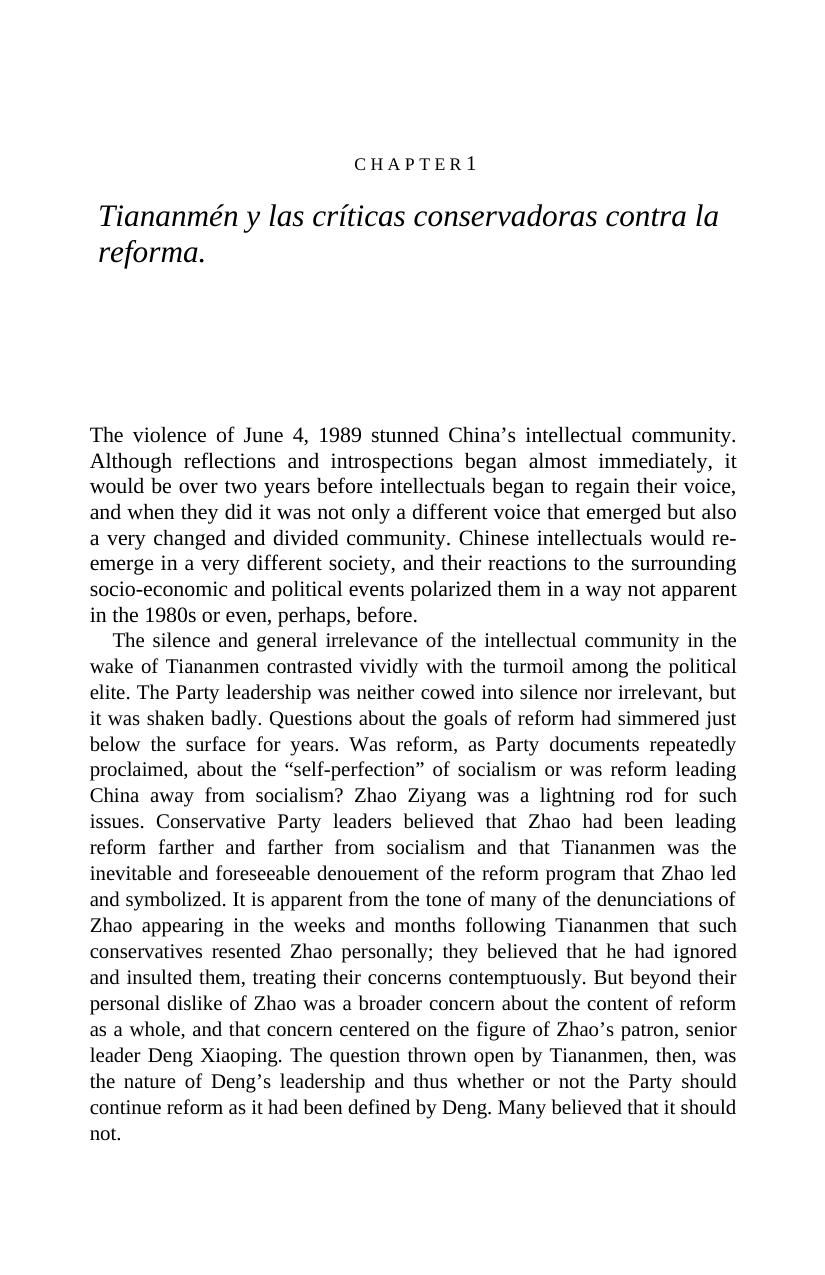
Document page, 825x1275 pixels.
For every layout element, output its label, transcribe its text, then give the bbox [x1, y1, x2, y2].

text The silence and general irrelevance of the intellectual community in the wake of Tiananmen contrasted vividly with the turmoil among the political elite. The Party leadership was neither cowed into silence nor irrelevant, but it was shaken badly. Questions about the goals of reform had simmered just below the surface for years. Was reform, as Party documents repeatedly proclaimed, about the “self-perfection” of socialism or was reform leading China away from socialism? Zhao Ziyang was a lightning rod for such issues. Conservative Party leaders believed that Zhao had been leading reform farther and farther from socialism and that Tiananmen was the inevitable and foreseeable denouement of the reform program that Zhao led and symbolized. It is apparent from the tone of many of the denunciations of Zhao appearing in the weeks and months following Tiananmen that such conservatives resented Zhao personally; they believed that he had ignored and insulted them, treating their concerns contemptuously. But beyond their personal dislike of Zhao was a broader concern about the content of reform as a whole, and that concern centered on the figure of Zhao’s patron, senior leader Deng Xiaoping. The question thrown open by Tiananmen, then, was the nature of Deng’s leadership and thus whether or not the Party should continue reform as it had been defined by Deng. Many believed that it should not. [89, 628, 737, 1144]
text The violence of June 4, 1989 stunned China’s intellectual community. Although reflections and introspections began almost immediately, it would be over two years before intellectuals began to regain their voice, and when they did it was not only a different voice that emerged but also a very changed and divided community. Chinese intellectuals would re-emerge in a very different society, and their reactions to the surrounding socio-economic and political events polarized them in a way not apparent in the 1980s or even, perhaps, before. [89, 422, 737, 627]
text Tiananmén y las críticas conservadoras contra la reforma. [98, 198, 737, 269]
text C H A P T E R 1 [354, 151, 737, 175]
